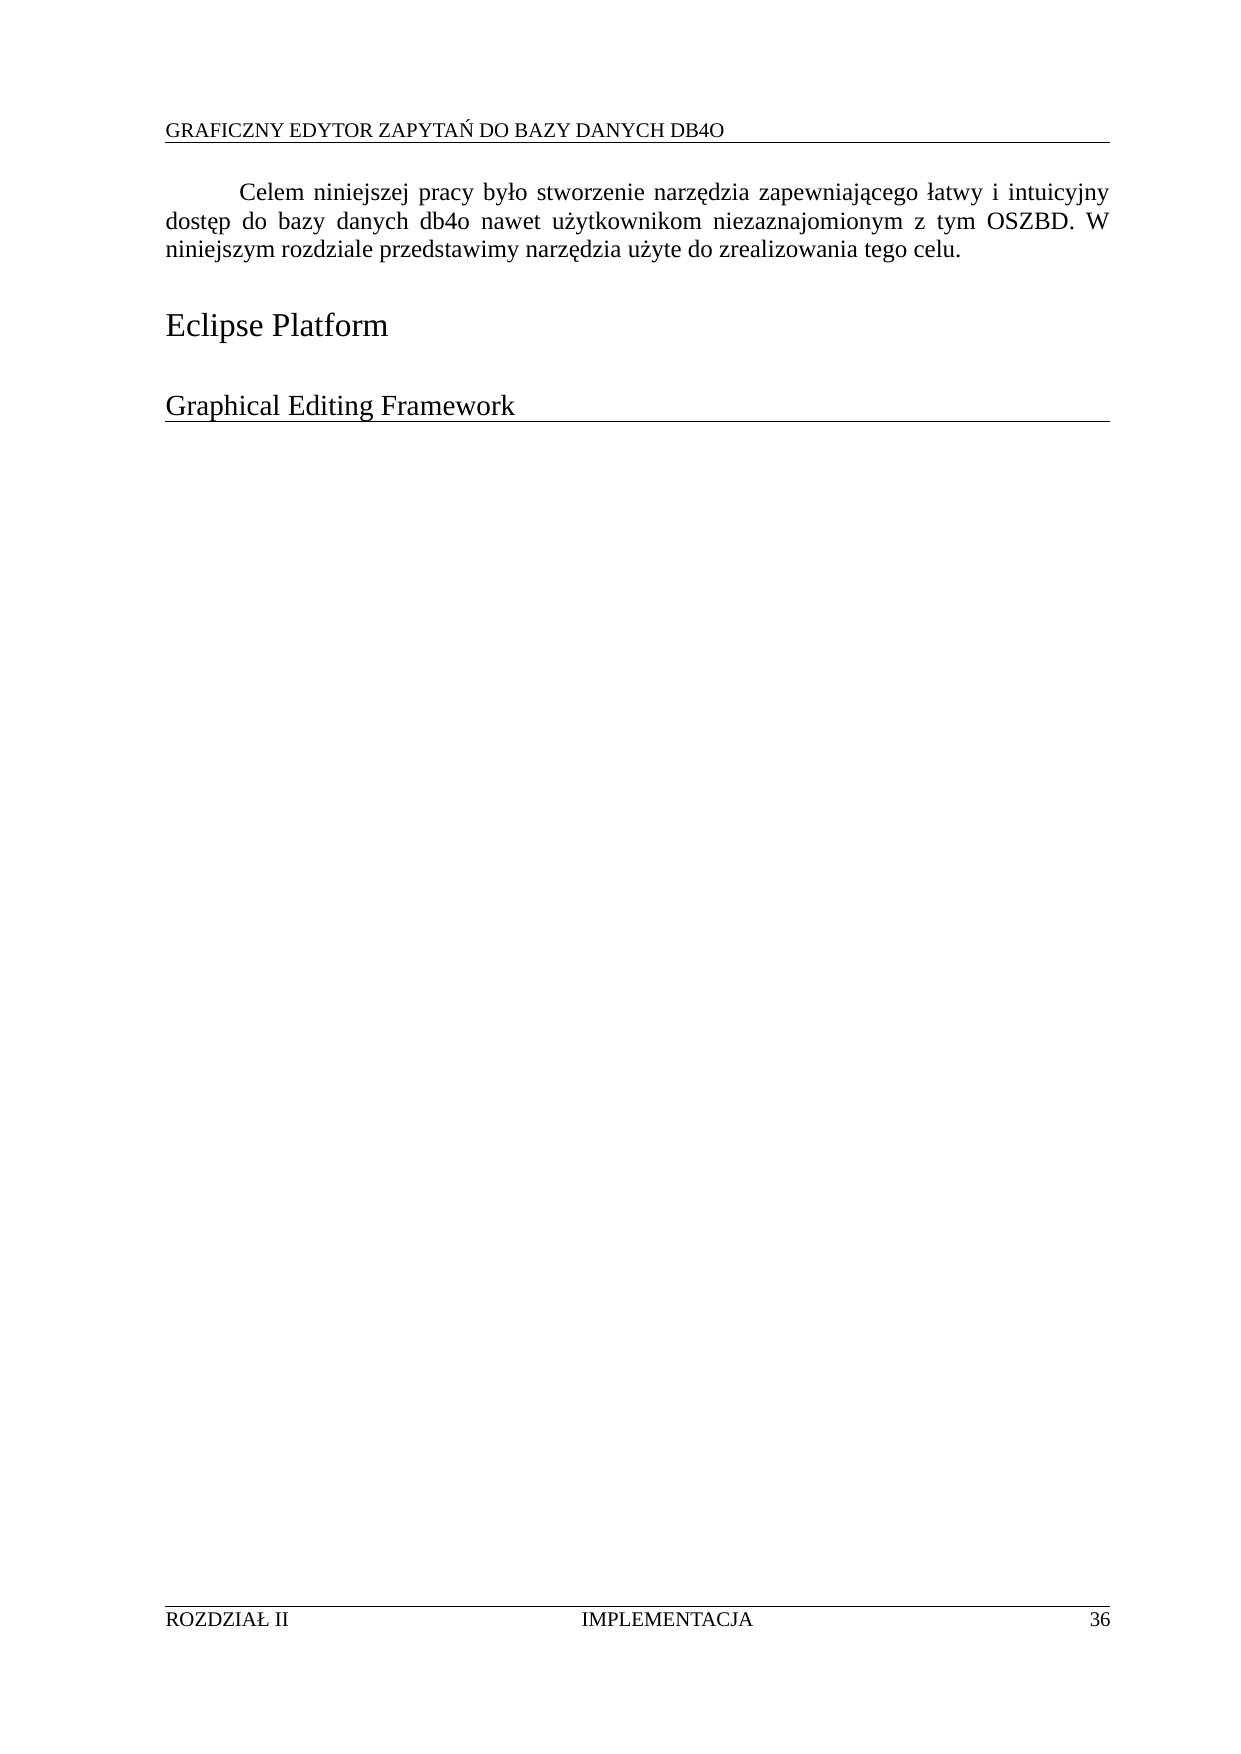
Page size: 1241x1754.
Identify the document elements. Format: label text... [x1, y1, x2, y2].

subtitle Graphical Editing Framework [165, 388, 1110, 421]
text Celem niniejszej pracy było stworzenie narzędzia zapewniającego łatwy i intuicyjny dostęp do bazy danych db4o nawet użytkownikom niezaznajomionym z tym OSZBD. W niniejszym rozdziale przedstawimy narzędzia użyte do zrealizowania tego celu. [165, 177, 1110, 263]
subtitle Eclipse Platform [165, 305, 1110, 344]
